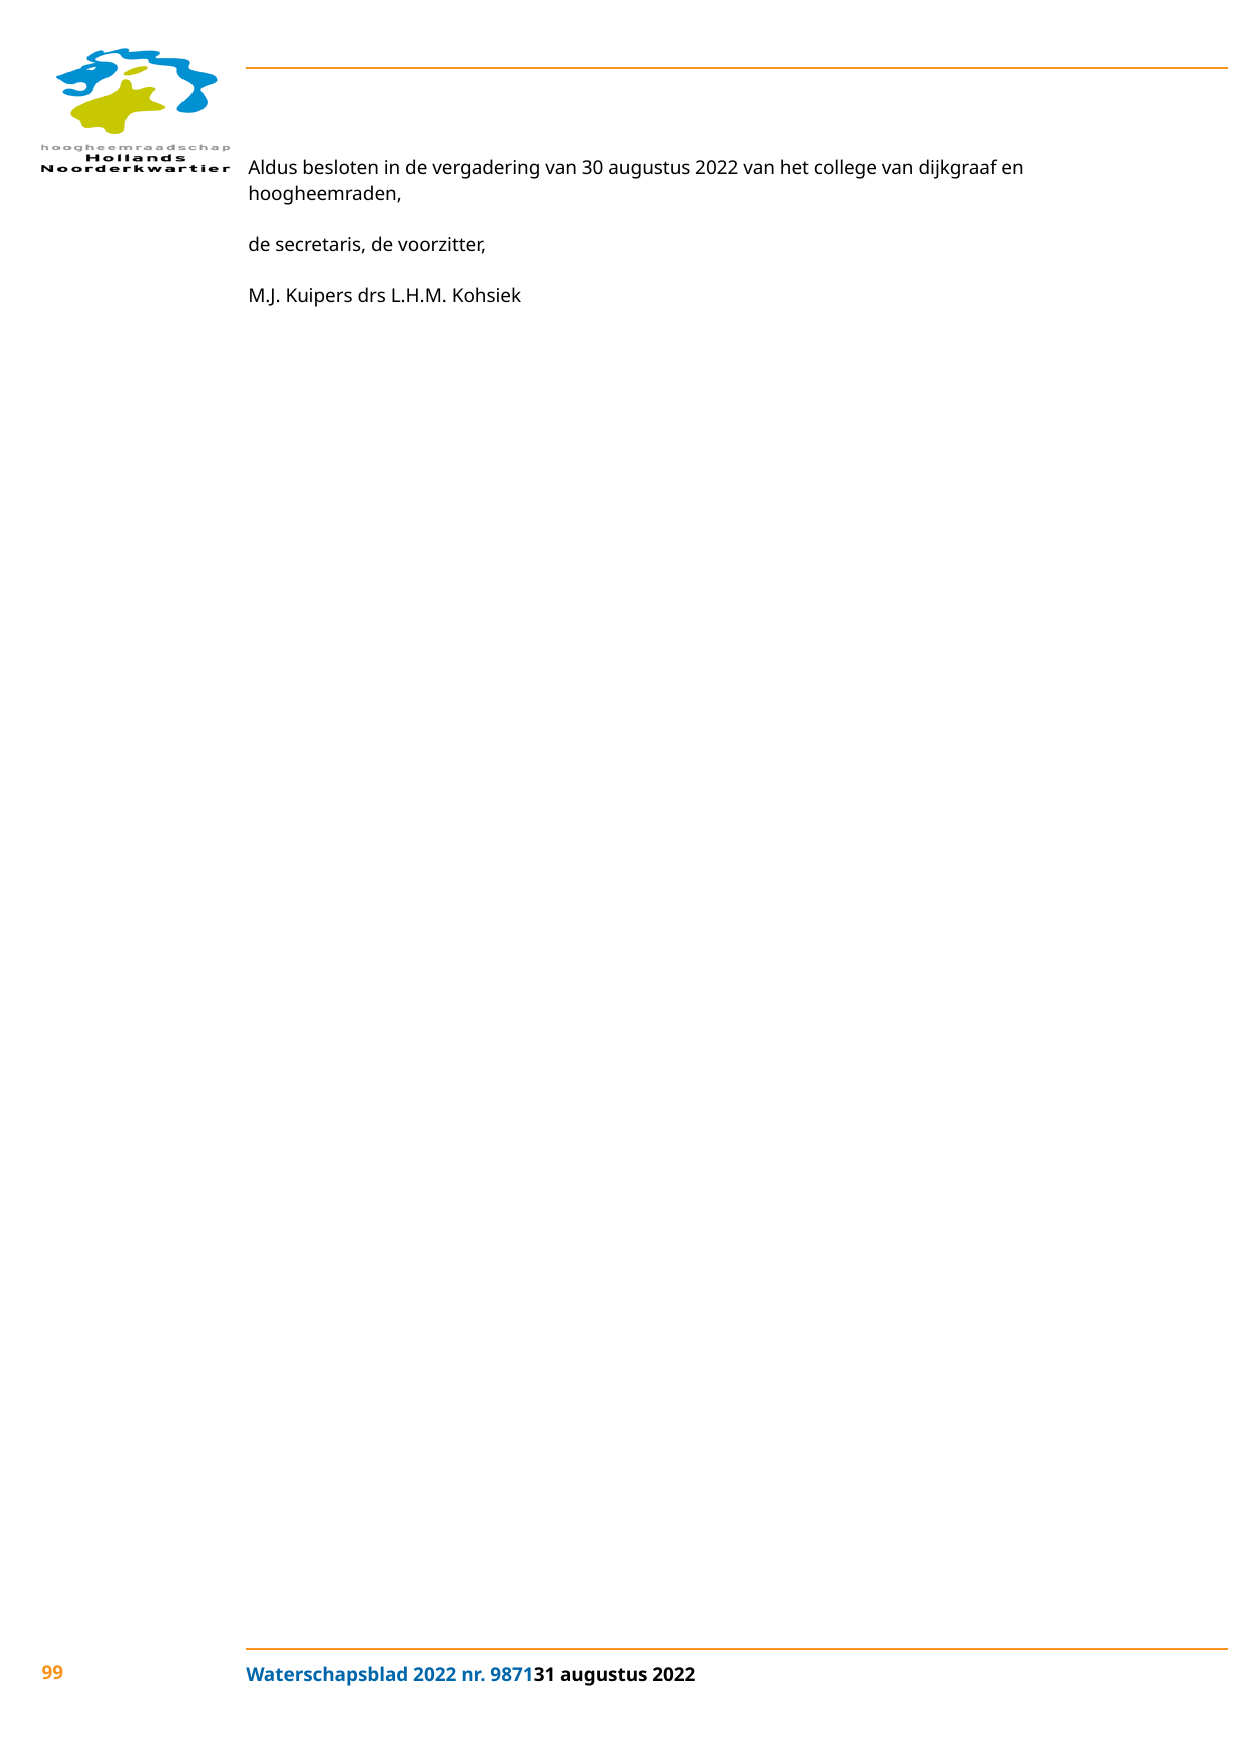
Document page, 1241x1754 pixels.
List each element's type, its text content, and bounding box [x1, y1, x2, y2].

text M.J. Kuipers drs L.H.M. Kohsiek [248, 283, 1152, 308]
text de secretaris, de voorzitter, [248, 231, 1152, 257]
picture [41, 47, 231, 172]
text Aldus besloten in de vergadering van 30 augustus 2022 van het college van dijkgraaf en hoogheemraden, [248, 154, 1152, 205]
